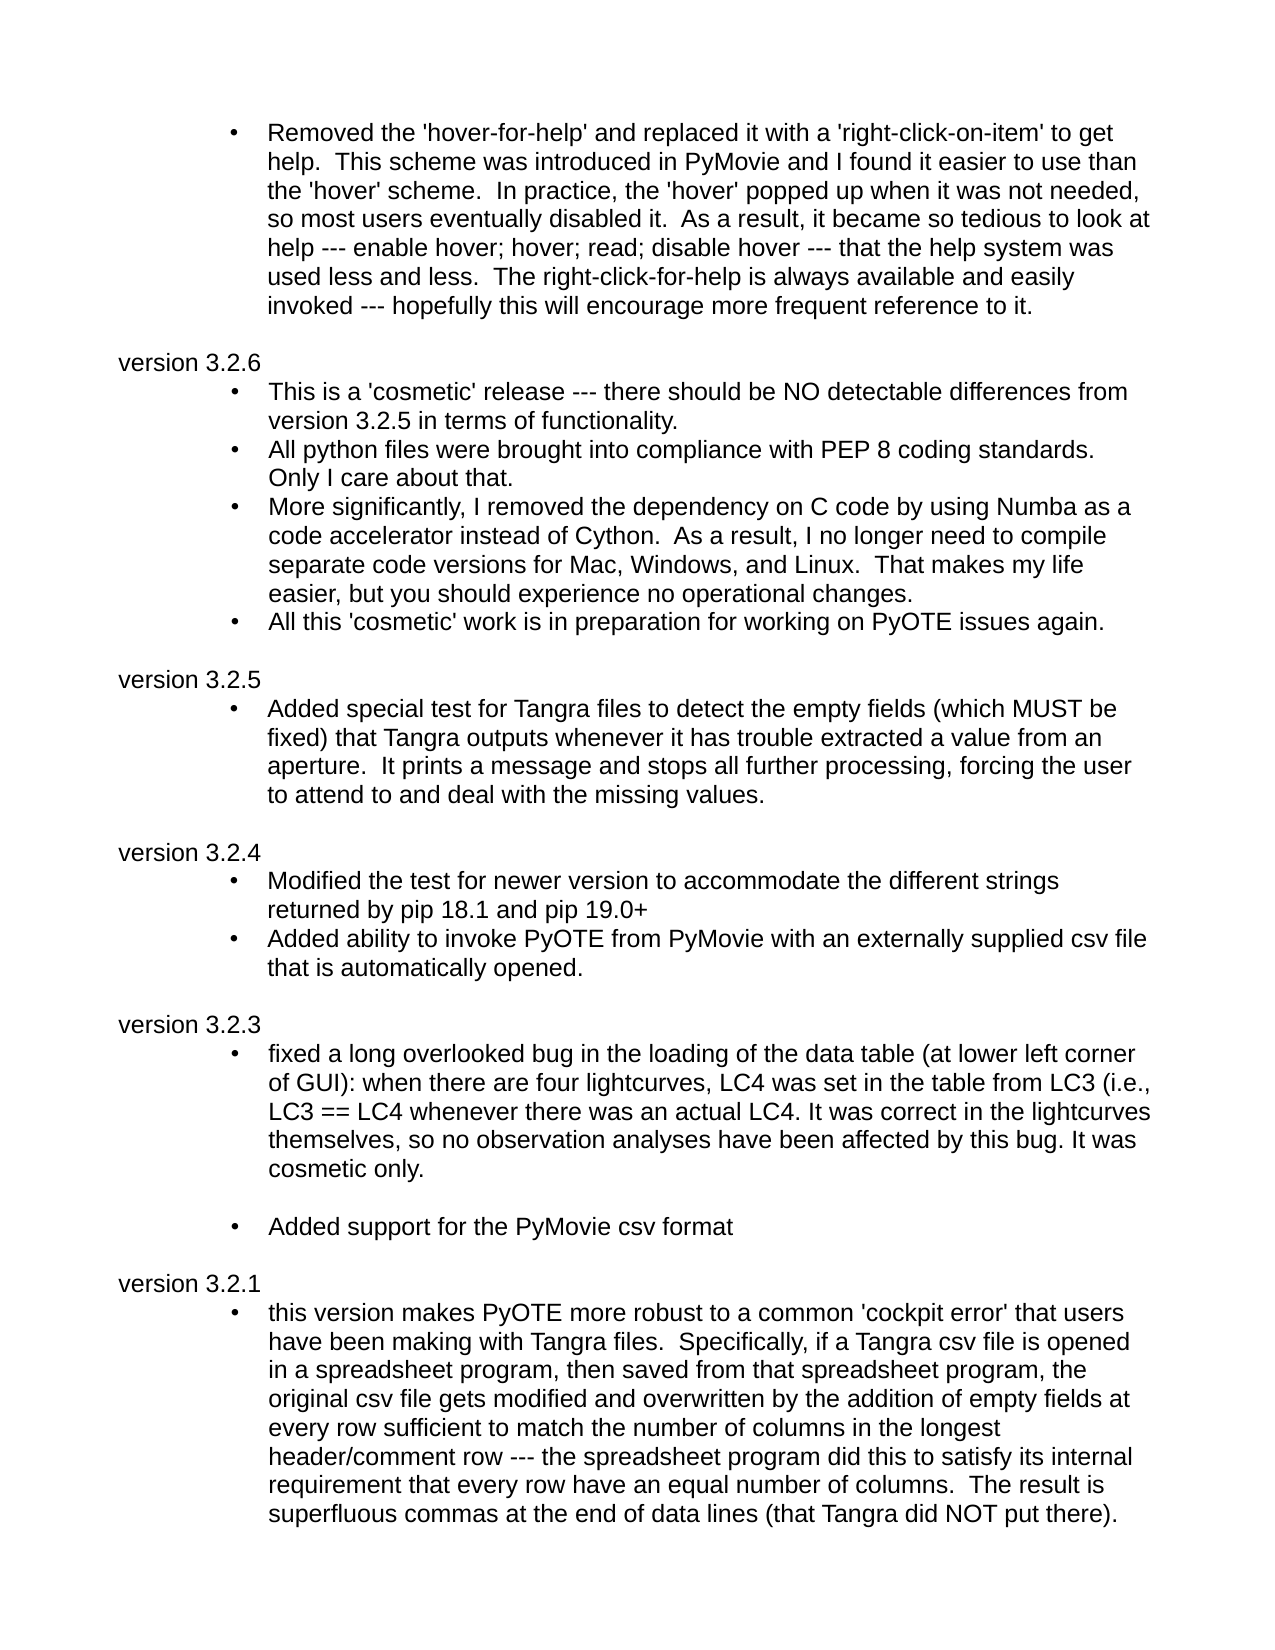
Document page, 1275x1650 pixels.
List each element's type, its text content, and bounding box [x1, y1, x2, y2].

list Added support for the PyMovie csv format [231, 1212, 1157, 1269]
list This is a 'cosmetic' release --- there should be NO detectable differences from version 3.2.5 in terms of functionality. [231, 377, 1157, 434]
list More significantly, I removed the dependency on C code by using Numba as a code accelerator instead of Cython. As a result, I no longer need to compile separate code versions for Mac, Windows, and Linux. That makes my life easier, but you should experience no operational changes. [231, 492, 1157, 607]
text version 3.2.1 [118, 1269, 1157, 1298]
list Added ability to invoke PyOTE from PyMovie with an externally supplied csv file that is automatically opened. [229, 924, 1157, 1010]
list fixed a long overlooked bug in the loading of the data table (at lower left corner of GUI): when there are four lightcurves, LC4 was set in the table from LC3 (i.e., LC3 == LC4 whenever there was an actual LC4. It was correct in the lightcurves themselves, so no observation analyses have been affected by this bug. It was cosmetic only. [231, 1039, 1157, 1212]
list All python files were brought into compliance with PEP 8 coding standards. Only I care about that. [231, 434, 1157, 492]
text version 3.2.4 [118, 837, 1157, 866]
list All this 'cosmetic' work is in preparation for working on PyOTE issues again. [231, 607, 1157, 665]
list this version makes PyOTE more robust to a common 'cockpit error' that users have been making with Tangra files. Specifically, if a Tangra csv file is opened in a spreadsheet program, then saved from that spreadsheet program, the original csv file gets modified and overwritten by the addition of empty fields at every row sufficient to match the number of columns in the longest header/comment row --- the spreadsheet program did this to satisfy its internal requirement that every row have an equal number of columns. The result is superfluous commas at the end of data lines (that Tangra did NOT put there). [231, 1298, 1157, 1528]
list Added special test for Tangra files to detect the empty fields (which MUST be fixed) that Tangra outputs whenever it has trouble extracted a value from an aperture. It prints a message and stops all further processing, forcing the user to attend to and deal with the missing values. [229, 694, 1157, 837]
list Modified the test for newer version to accommodate the different strings returned by pip 18.1 and pip 19.0+ [229, 866, 1157, 924]
list Removed the 'hover-for-help' and replaced it with a 'right-click-on-item' to get help. This scheme was introduced in PyMovie and I found it easier to use than the 'hover' scheme. In practice, the 'hover' popped up when it was not needed, so most users eventually disabled it. As a result, it became so tedious to look at help --- enable hover; hover; read; disable hover --- that the help system was used less and less. The right-click-for-help is always available and easily invoked --- hopefully this will encourage more frequent reference to it. [229, 118, 1157, 348]
text version 3.2.3 [118, 1010, 1157, 1039]
text version 3.2.6 [118, 348, 1157, 377]
text version 3.2.5 [118, 665, 1157, 694]
